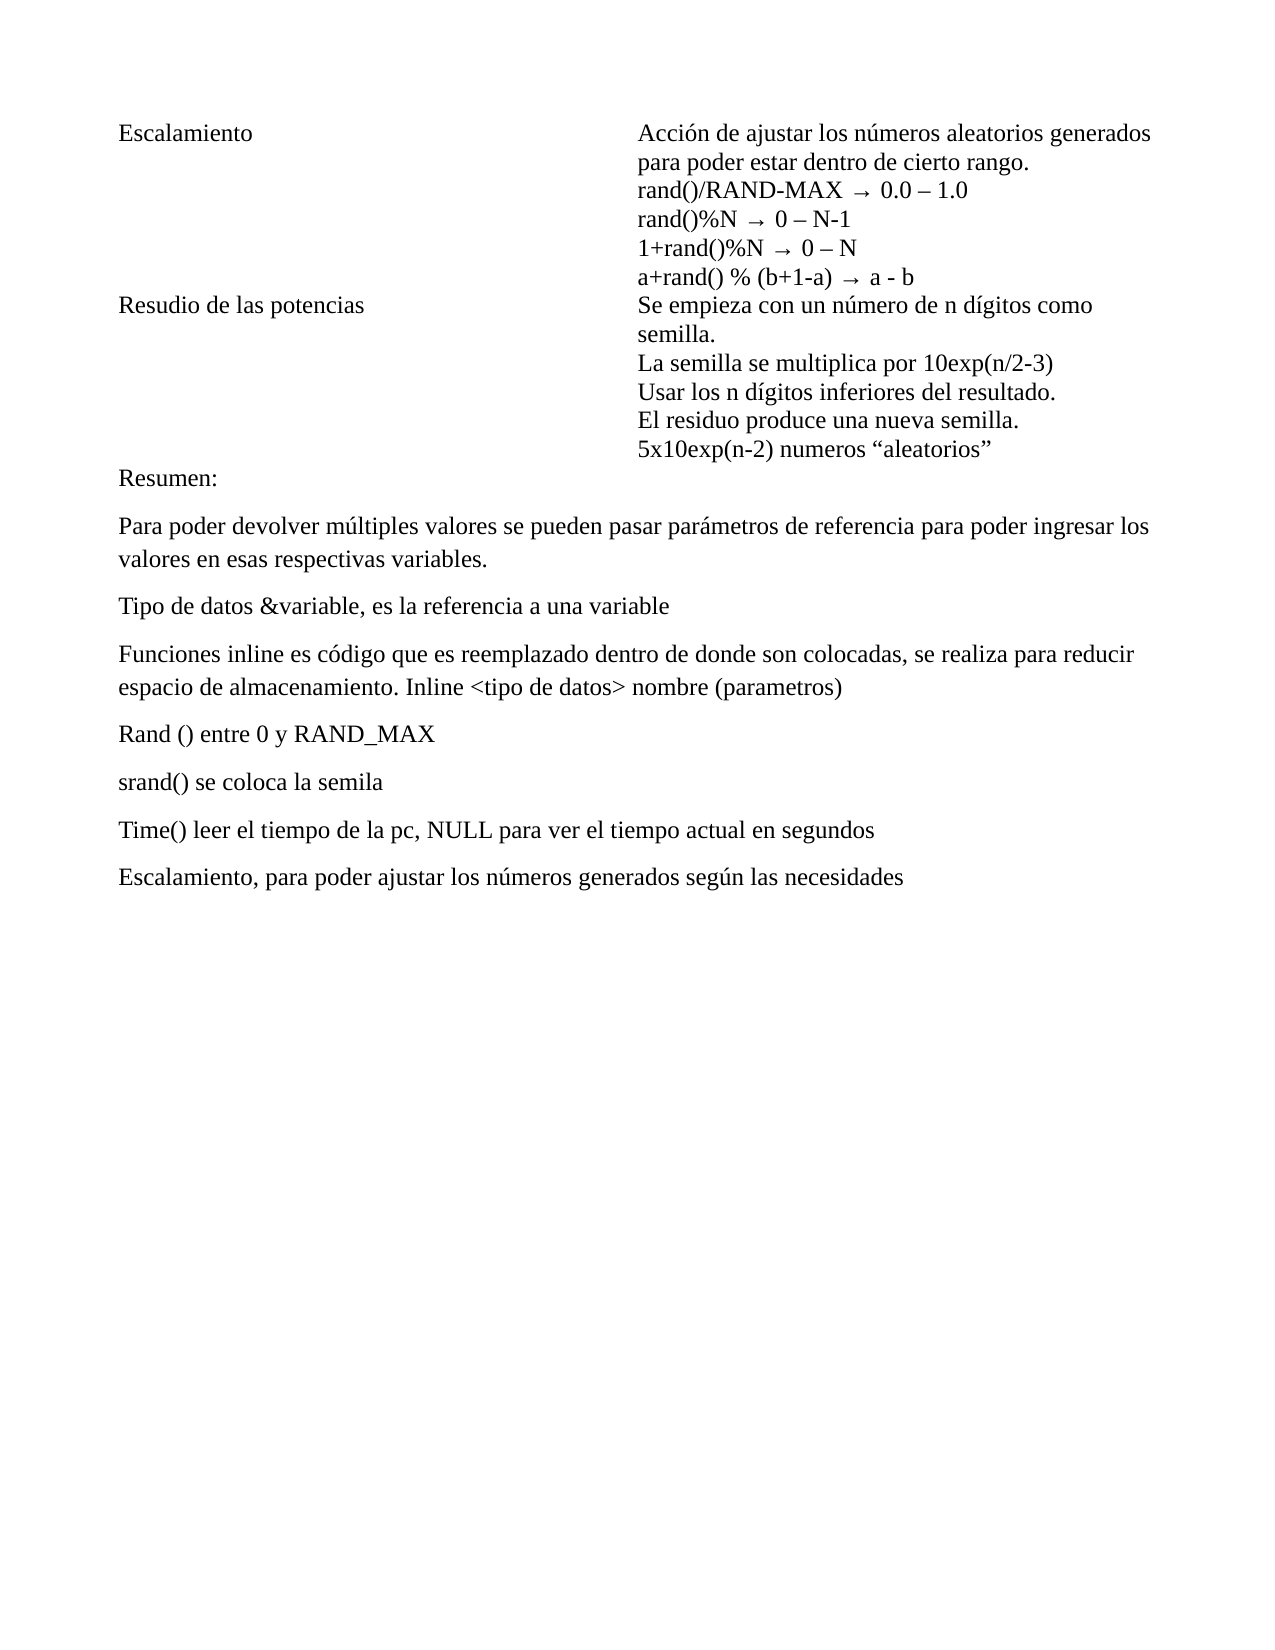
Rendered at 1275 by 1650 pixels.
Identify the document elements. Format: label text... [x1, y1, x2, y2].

table_cell Acción de ajustar los números aleatorios generados para poder estar dentro de cierto rango. rand()/RAND-MAX → 0.0 – 1.0 rand()%N → 0 – N-1 1+rand()%N → 0 – N a+rand() % (b+1-a) → a - b [638, 118, 1157, 291]
table_cell Escalamiento [118, 118, 637, 291]
text Time() leer el tiempo de la pc, NULL para ver el tiempo actual en segundos [118, 815, 1157, 843]
table_cell Se empieza con un número de n dígitos como semilla. La semilla se multiplica por 10exp(n/2-3) Usar los n dígitos inferiores del resultado. El residuo produce una nueva semilla. 5x10exp(n-2) numeros “aleatorios” [638, 291, 1157, 463]
text srand() se coloca la semila [118, 767, 1157, 796]
text Rand () entre 0 y RAND_MAX [118, 719, 1157, 748]
text Funciones inline es código que es reemplazado dentro de donde son colocadas, se realiza para reducir espacio de almacenamiento. Inline <tipo de datos> nombre (parametros) [118, 639, 1157, 701]
table_cell Resudio de las potencias [118, 291, 637, 463]
text Tipo de datos &variable, es la referencia a una variable [118, 591, 1157, 620]
text Resumen: [118, 463, 1157, 492]
text Escalamiento, para poder ajustar los números generados según las necesidades [118, 862, 1157, 891]
text Para poder devolver múltiples valores se pueden pasar parámetros de referencia para poder ingresar los valores en esas respectivas variables. [118, 511, 1157, 572]
